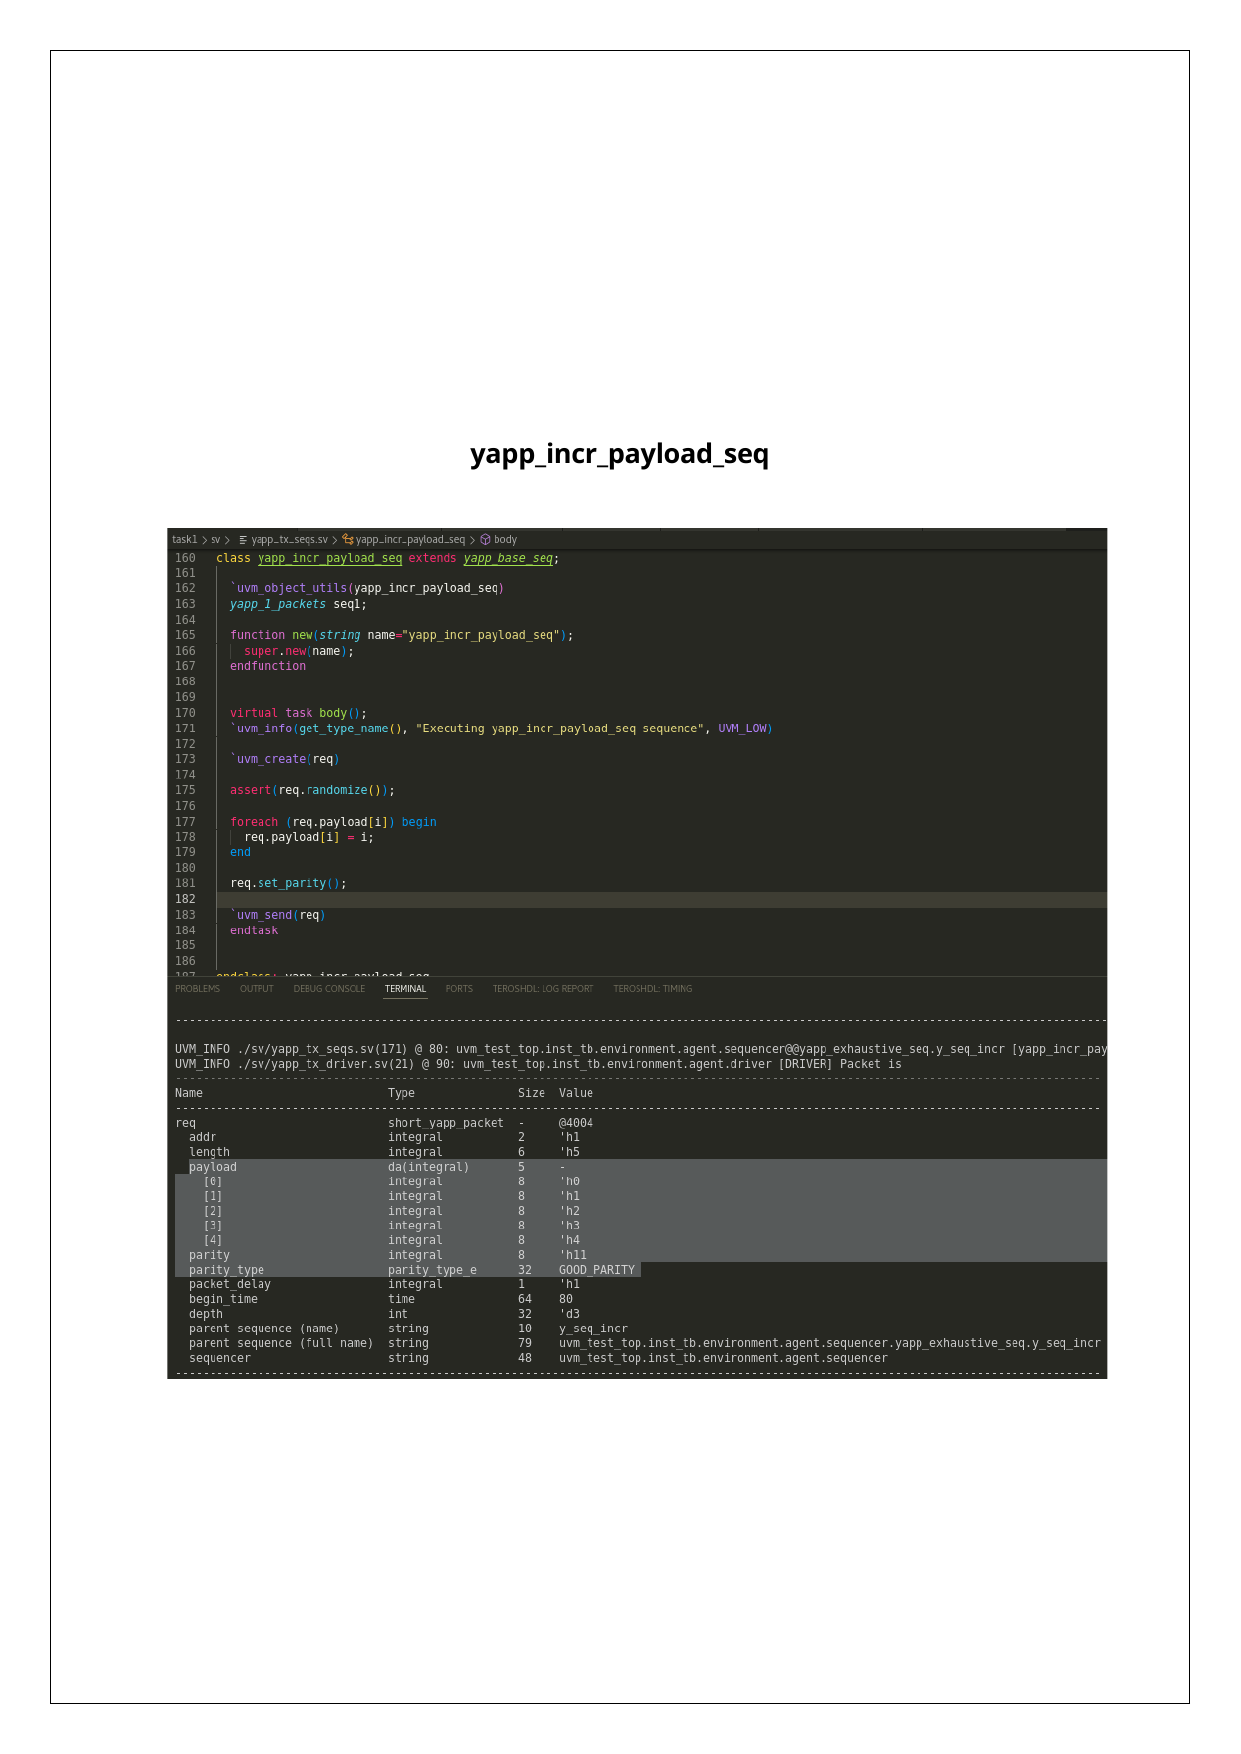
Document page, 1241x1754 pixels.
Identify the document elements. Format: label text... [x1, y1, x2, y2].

text yapp_incr_payload_seq [150, 434, 1090, 471]
picture [167, 528, 1108, 1379]
